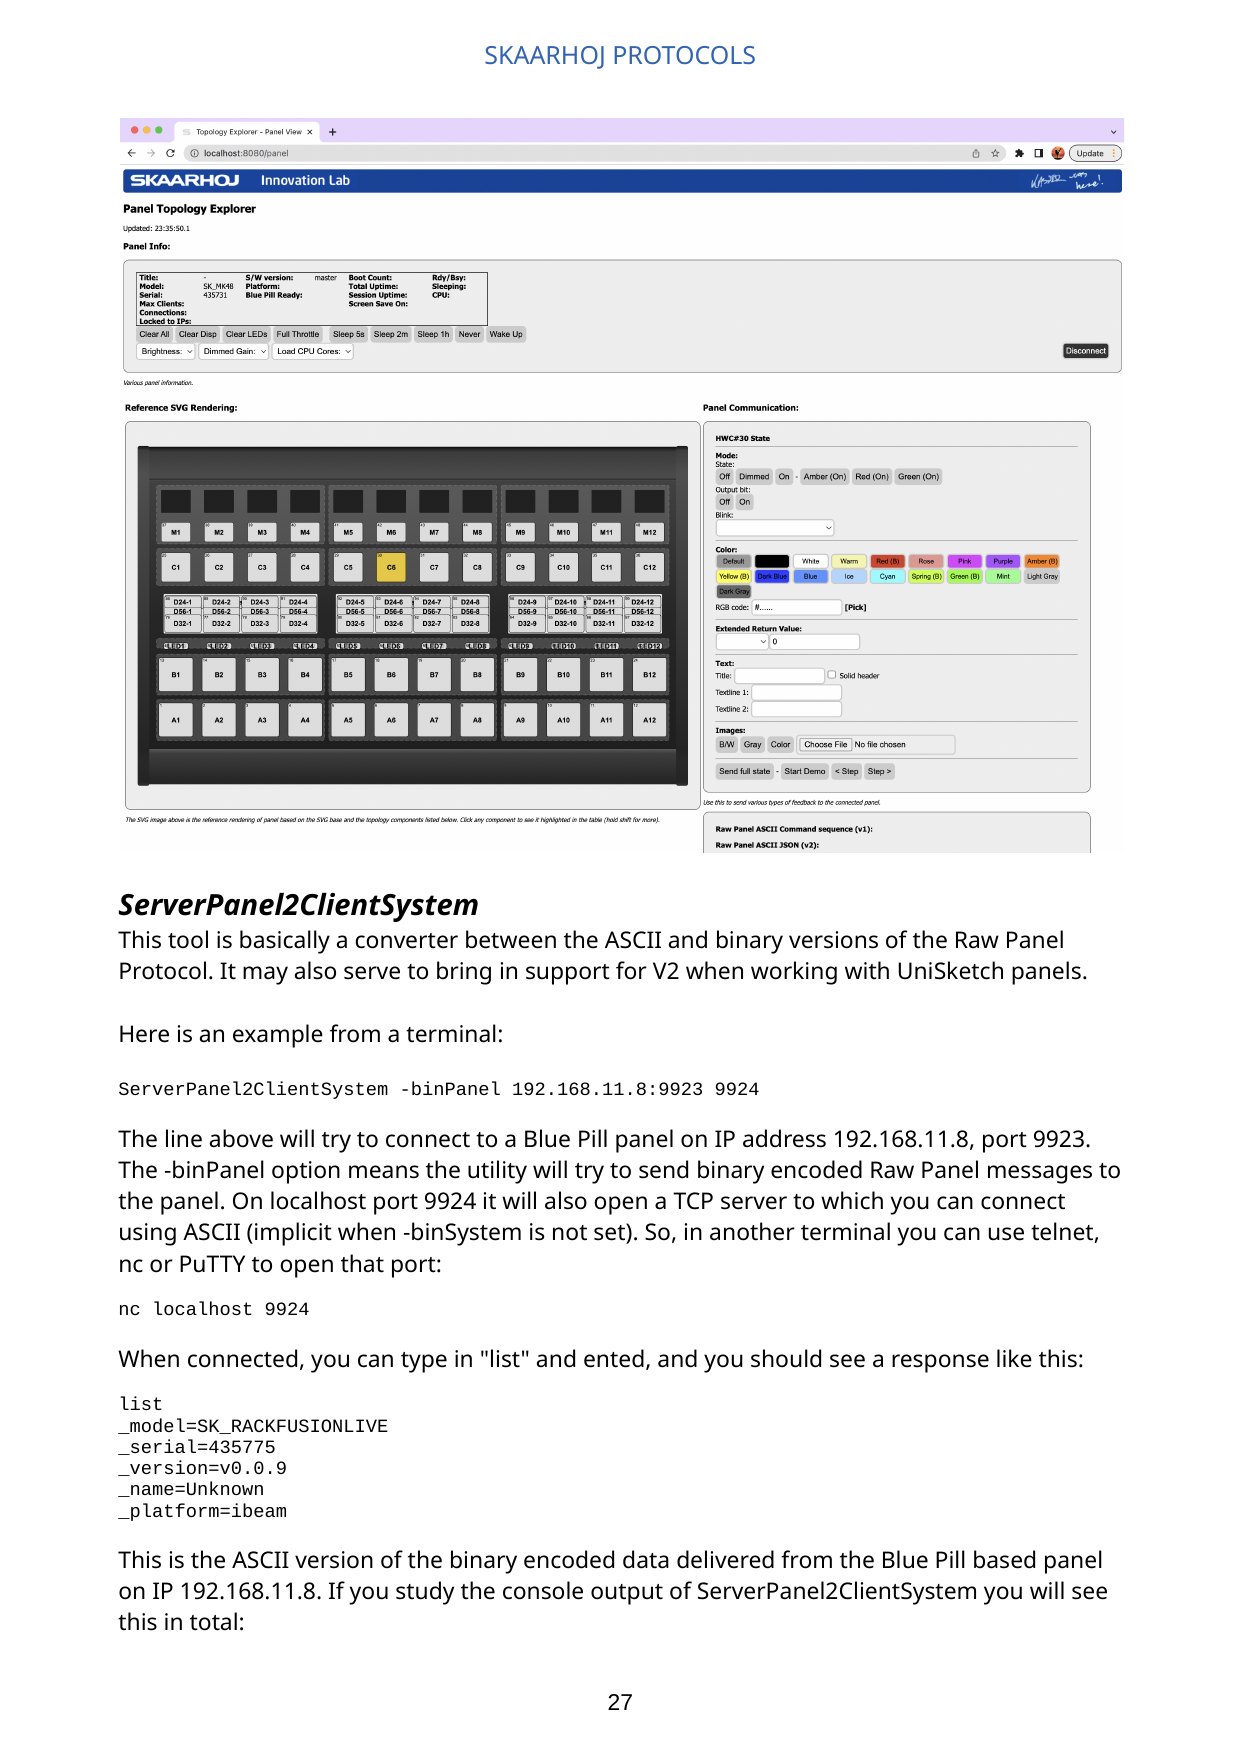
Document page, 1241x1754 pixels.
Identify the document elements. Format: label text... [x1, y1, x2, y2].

picture [120, 118, 1125, 853]
text The line above will try to connect to a Blue Pill panel on IP address 192.168.11.8, port 9923. The -binPanel option means the utility will try to send binary encoded Raw Panel messages to the panel. On localhost port 9924 it will also open a TCP server to which you can connect using ASCII (implicit when -binSystem is not set). So, in another terminal you can use telnet, nc or PuTTY to open that port: [118, 1123, 1122, 1279]
text _serial=435775 [118, 1438, 1122, 1459]
text Here is an example from a terminal: [118, 1018, 1122, 1049]
text When connected, you can type in "list" and ented, and you should see a response like this: [118, 1343, 1122, 1374]
text This is the ASCII version of the binary encoded data delivered from the Blue Pill based panel on IP 192.168.11.8. If you study the console output of ServerPanel2ClientSystem you will see this in total: [118, 1544, 1122, 1638]
subtitle ServerPanel2ClientSystem [118, 884, 1122, 924]
text _name=Unknown [118, 1480, 1122, 1501]
text _platform=ibeam [118, 1501, 1122, 1523]
text This tool is basically a converter between the ASCII and binary versions of the Raw Panel Protocol. It may also serve to bring in support for V2 when working with UniSketch panels. [118, 924, 1122, 986]
text _model=SK_RACKFUSIONLIVE [118, 1416, 1122, 1438]
text _version=v0.0.9 [118, 1459, 1122, 1480]
text list [118, 1395, 1122, 1416]
text nc localhost 9924 [118, 1300, 1122, 1321]
text ServerPanel2ClientSystem -binPanel 192.168.11.8:9923 9924 [118, 1080, 1122, 1101]
